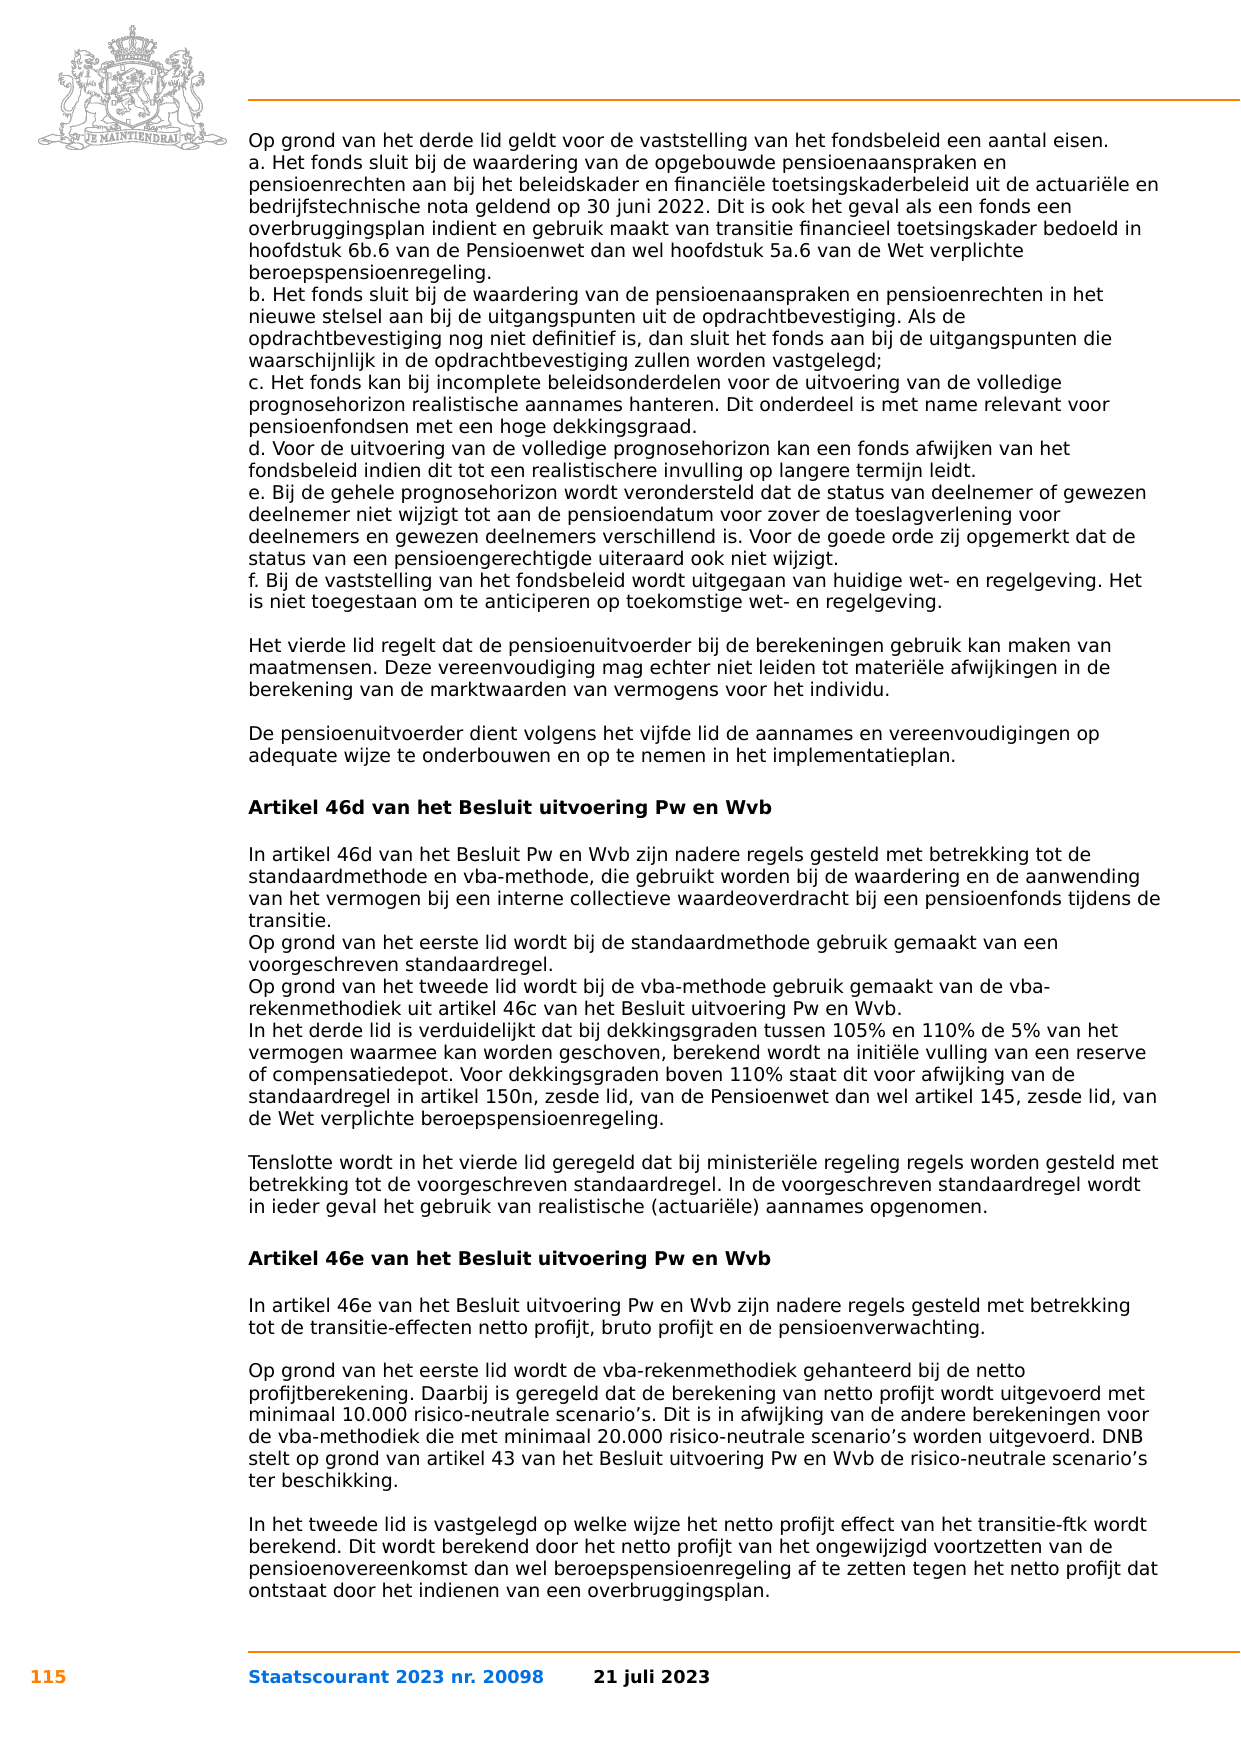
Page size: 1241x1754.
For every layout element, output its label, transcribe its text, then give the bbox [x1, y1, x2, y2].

text Op grond van het tweede lid wordt bij de vba-methode gebruik gemaakt van de vba-rekenmethodiek uit artikel 46c van het Besluit uitvoering Pw en Wvb. [248, 976, 1163, 1020]
subtitle Artikel 46e van het Besluit uitvoering Pw en Wvb [248, 1248, 1163, 1269]
text In artikel 46e van het Besluit uitvoering Pw en Wvb zijn nadere regels gesteld met betrekking tot de transitie-effecten netto profijt, bruto profijt en de pensioenverwachting. [248, 1294, 1163, 1338]
picture [38, 25, 227, 150]
text f. Bij de vaststelling van het fondsbeleid wordt uitgegaan van huidige wet- en regelgeving. Het is niet toegestaan om te anticiperen op toekomstige wet- en regelgeving. [248, 569, 1163, 613]
text d. Voor de uitvoering van de volledige prognosehorizon kan een fonds afwijken van het fondsbeleid indien dit tot een realistischere invulling op langere termijn leidt. [248, 438, 1163, 482]
text Het vierde lid regelt dat de pensioenuitvoerder bij de berekeningen gebruik kan maken van maatmensen. Deze vereenvoudiging mag echter niet leiden tot materiële afwijkingen in de berekening van de marktwaarden van vermogens voor het individu. [248, 635, 1163, 701]
text De pensioenuitvoerder dient volgens het vijfde lid de aannames en vereenvoudigingen op adequate wijze te onderbouwen en op te nemen in het implementatieplan. [248, 723, 1163, 767]
text In het tweede lid is vastgelegd op welke wijze het netto profijt effect van het transitie-ftk wordt berekend. Dit wordt berekend door het netto profijt van het ongewijzigd voortzetten van de pensioenovereenkomst dan wel beroepspensioenregeling af te zetten tegen het netto profijt dat ontstaat door het indienen van een overbruggingsplan. [248, 1514, 1163, 1602]
text Op grond van het eerste lid wordt de vba-rekenmethodiek gehanteerd bij de netto profijtberekening. Daarbij is geregeld dat de berekening van netto profijt wordt uitgevoerd met minimaal 10.000 risico-neutrale scenario’s. Dit is in afwijking van de andere berekeningen voor de vba-methodiek die met minimaal 20.000 risico-neutrale scenario’s worden uitgevoerd. DNB stelt op grond van artikel 43 van het Besluit uitvoering Pw en Wvb de risico-neutrale scenario’s ter beschikking. [248, 1360, 1163, 1492]
text In het derde lid is verduidelijkt dat bij dekkingsgraden tussen 105% en 110% de 5% van het vermogen waarmee kan worden geschoven, berekend wordt na initiële vulling van een reserve of compensatiedepot. Voor dekkingsgraden boven 110% staat dit voor afwijking van de standaardregel in artikel 150n, zesde lid, van de Pensioenwet dan wel artikel 145, zesde lid, van de Wet verplichte beroepspensioenregeling. [248, 1020, 1163, 1130]
text Op grond van het derde lid geldt voor de vaststelling van het fondsbeleid een aantal eisen. [248, 130, 1163, 152]
text In artikel 46d van het Besluit Pw en Wvb zijn nadere regels gesteld met betrekking tot de standaardmethode en vba-methode, die gebruikt worden bij de waardering en de aanwending van het vermogen bij een interne collectieve waardeoverdracht bij een pensioenfonds tijdens de transitie. [248, 844, 1163, 932]
subtitle Artikel 46d van het Besluit uitvoering Pw en Wvb [248, 797, 1163, 819]
text a. Het fonds sluit bij de waardering van de opgebouwde pensioenaanspraken en pensioenrechten aan bij het beleidskader en financiële toetsingskaderbeleid uit de actuariële en bedrijfstechnische nota geldend op 30 juni 2022. Dit is ook het geval als een fonds een overbruggingsplan indient en gebruik maakt van transitie financieel toetsingskader bedoeld in hoofdstuk 6b.6 van de Pensioenwet dan wel hoofdstuk 5a.6 van de Wet verplichte beroepspensioenregeling. [248, 152, 1163, 284]
text Op grond van het eerste lid wordt bij de standaardmethode gebruik gemaakt van een voorgeschreven standaardregel. [248, 932, 1163, 976]
text b. Het fonds sluit bij de waardering van de pensioenaanspraken en pensioenrechten in het nieuwe stelsel aan bij de uitgangspunten uit de opdrachtbevestiging. Als de opdrachtbevestiging nog niet definitief is, dan sluit het fonds aan bij de uitgangspunten die waarschijnlijk in de opdrachtbevestiging zullen worden vastgelegd; [248, 284, 1163, 372]
text e. Bij de gehele prognosehorizon wordt verondersteld dat de status van deelnemer of gewezen deelnemer niet wijzigt tot aan de pensioendatum voor zover de toeslagverlening voor deelnemers en gewezen deelnemers verschillend is. Voor de goede orde zij opgemerkt dat de status van een pensioengerechtigde uiteraard ook niet wijzigt. [248, 482, 1163, 569]
text Tenslotte wordt in het vierde lid geregeld dat bij ministeriële regeling regels worden gesteld met betrekking tot de voorgeschreven standaardregel. In de voorgeschreven standaardregel wordt in ieder geval het gebruik van realistische (actuariële) aannames opgenomen. [248, 1152, 1163, 1218]
text c. Het fonds kan bij incomplete beleidsonderdelen voor de uitvoering van de volledige prognosehorizon realistische aannames hanteren. Dit onderdeel is met name relevant voor pensioenfondsen met een hoge dekkingsgraad. [248, 372, 1163, 438]
